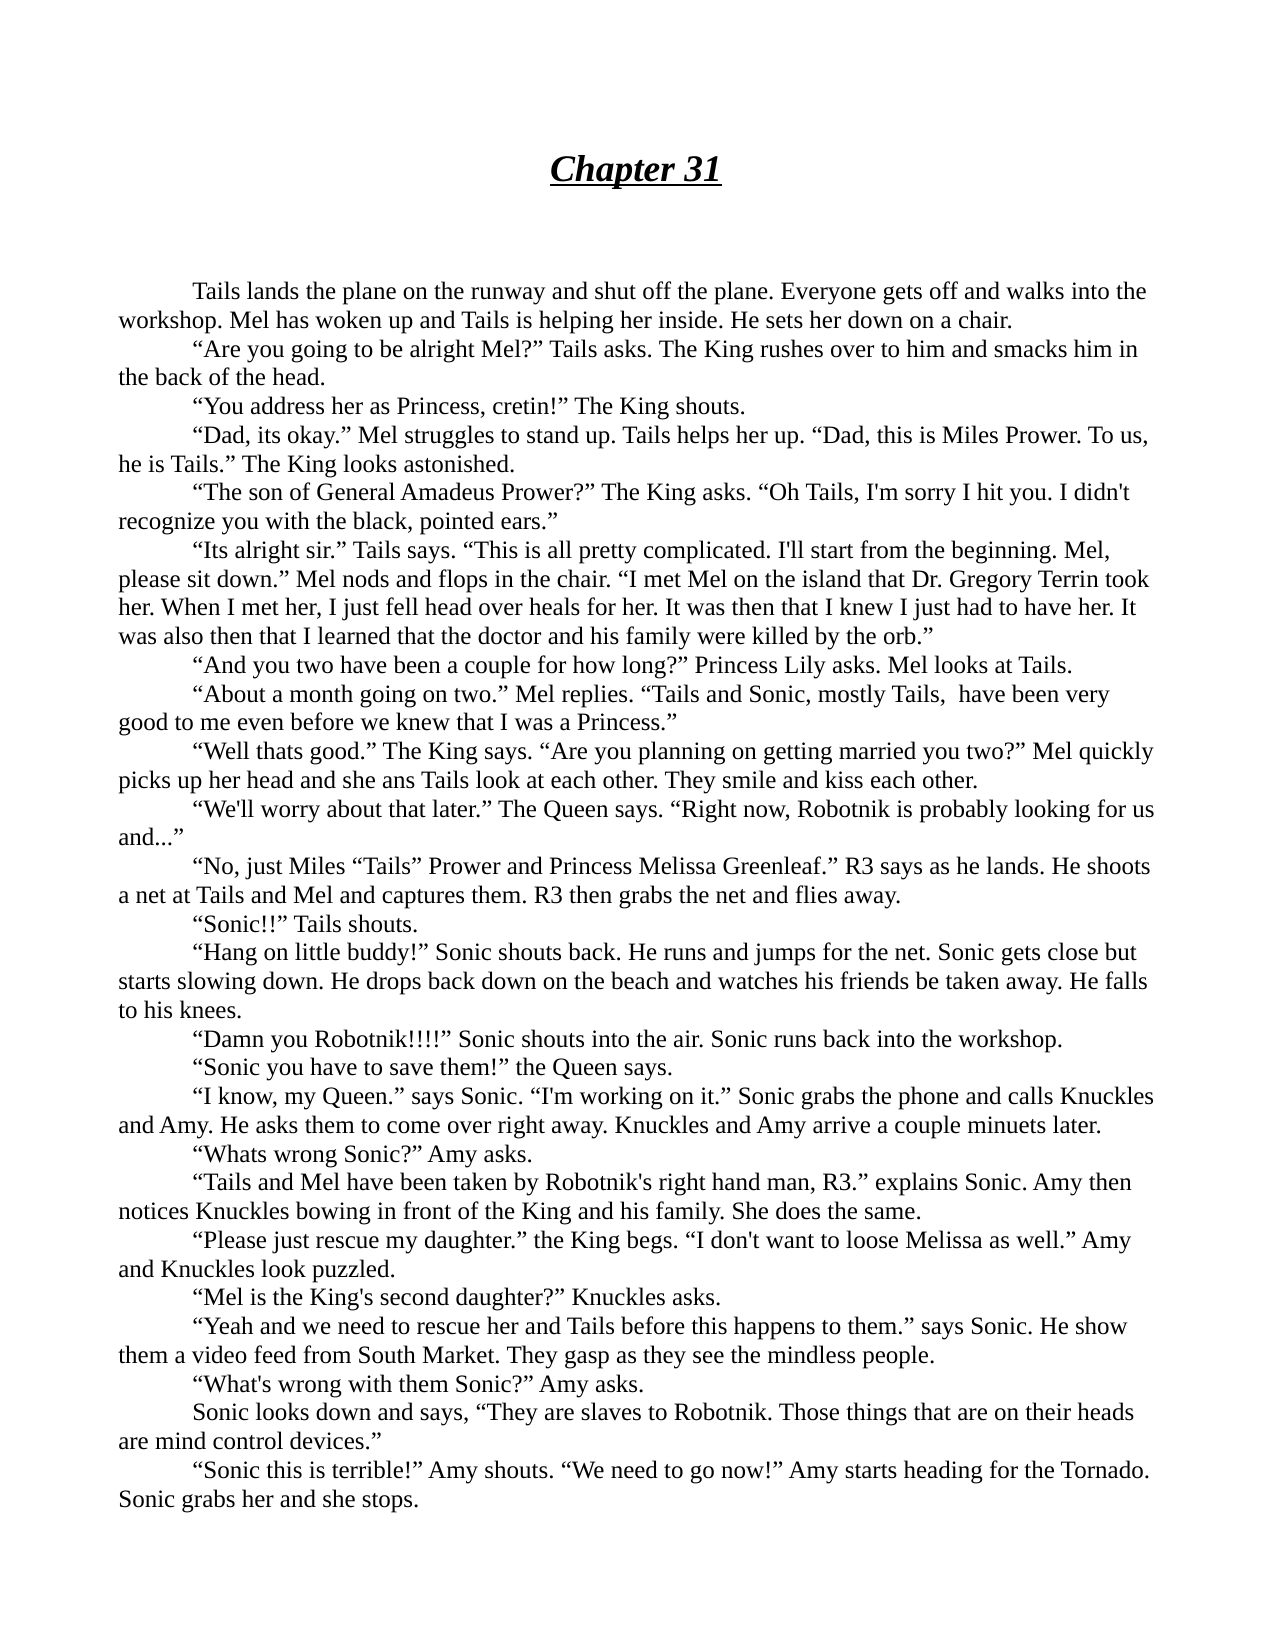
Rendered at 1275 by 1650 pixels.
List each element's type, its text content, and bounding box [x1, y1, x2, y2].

text “You address her as Princess, cretin!” The King shouts. [118, 391, 1157, 420]
text Sonic looks down and says, “They are slaves to Robotnik. Those things that are on their heads are mind control devices.” [118, 1397, 1157, 1455]
text “Are you going to be alright Mel?” Tails asks. The King rushes over to him and smacks him in the back of the head. [118, 334, 1157, 391]
text “No, just Miles “Tails” Prower and Princess Melissa Greenleaf.” R3 says as he lands. He shoots a net at Tails and Mel and captures them. R3 then grabs the net and flies away. [118, 851, 1157, 909]
text “Tails and Mel have been taken by Robotnik's right hand man, R3.” explains Sonic. Amy then notices Knuckles bowing in front of the King and his family. She does the same. [118, 1167, 1157, 1225]
text “Sonic this is terrible!” Amy shouts. “We need to go now!” Amy starts heading for the Tornado. Sonic grabs her and she stops. [118, 1455, 1157, 1512]
text “Yeah and we need to rescue her and Tails before this happens to them.” says Sonic. He show them a video feed from South Market. They gasp as they see the mindless people. [118, 1311, 1157, 1369]
text “Hang on little buddy!” Sonic shouts back. He runs and jumps for the net. Sonic gets close but starts slowing down. He drops back down on the beach and watches his friends be taken away. He falls to his knees. [118, 937, 1157, 1024]
text “We'll worry about that later.” The Queen says. “Right now, Robotnik is probably looking for us and...” [118, 794, 1157, 851]
text “Dad, its okay.” Mel struggles to stand up. Tails helps her up. “Dad, this is Miles Prower. To us, he is Tails.” The King looks astonished. [118, 420, 1157, 477]
text “About a month going on two.” Mel replies. “Tails and Sonic, mostly Tails, have been very good to me even before we knew that I was a Princess.” [118, 679, 1157, 736]
text “Whats wrong Sonic?” Amy asks. [118, 1139, 1157, 1167]
text “Damn you Robotnik!!!!” Sonic shouts into the air. Sonic runs back into the workshop. [118, 1024, 1157, 1052]
text “Sonic!!” Tails shouts. [118, 909, 1157, 937]
text “Mel is the King's second daughter?” Knuckles asks. [118, 1282, 1157, 1311]
text Chapter 31 [118, 147, 1157, 190]
text Tails lands the plane on the runway and shut off the plane. Everyone gets off and walks into the workshop. Mel has woken up and Tails is helping her inside. He sets her down on a chair. [118, 276, 1157, 334]
text “Sonic you have to save them!” the Queen says. [118, 1052, 1157, 1081]
text “I know, my Queen.” says Sonic. “I'm working on it.” Sonic grabs the phone and calls Knuckles and Amy. He asks them to come over right away. Knuckles and Amy arrive a couple minuets later. [118, 1081, 1157, 1139]
text “And you two have been a couple for how long?” Princess Lily asks. Mel looks at Tails. [118, 650, 1157, 679]
text “Its alright sir.” Tails says. “This is all pretty complicated. I'll start from the beginning. Mel, please sit down.” Mel nods and flops in the chair. “I met Mel on the island that Dr. Gregory Terrin took her. When I met her, I just fell head over heals for her. It was then that I knew I just had to have her. It was also then that I learned that the doctor and his family were killed by the orb.” [118, 535, 1157, 650]
text “What's wrong with them Sonic?” Amy asks. [118, 1369, 1157, 1397]
text “Well thats good.” The King says. “Are you planning on getting married you two?” Mel quickly picks up her head and she ans Tails look at each other. They smile and kiss each other. [118, 736, 1157, 794]
text “The son of General Amadeus Prower?” The King asks. “Oh Tails, I'm sorry I hit you. I didn't recognize you with the black, pointed ears.” [118, 477, 1157, 535]
text “Please just rescue my daughter.” the King begs. “I don't want to loose Melissa as well.” Amy and Knuckles look puzzled. [118, 1225, 1157, 1282]
